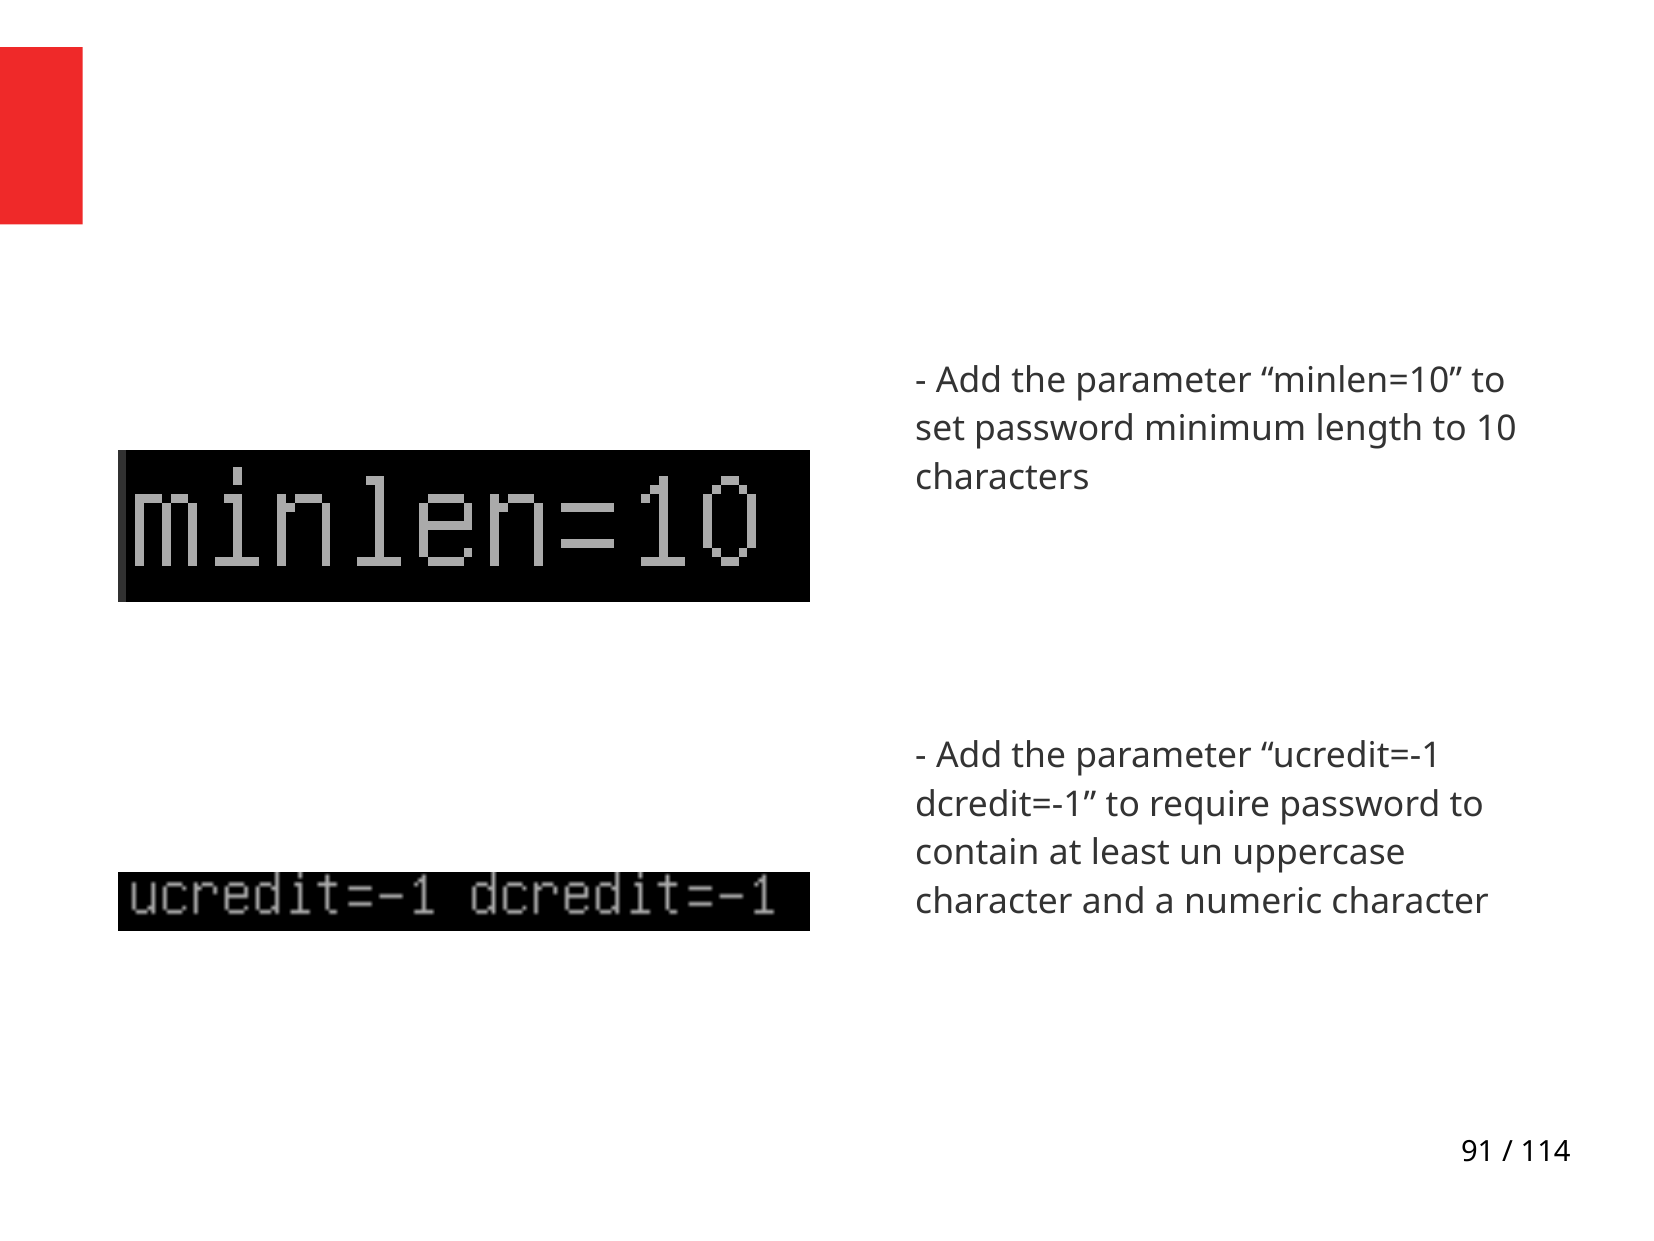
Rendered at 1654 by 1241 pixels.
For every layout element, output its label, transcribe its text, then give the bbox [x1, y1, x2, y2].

list - Add the parameter “minlen=10” to set password minimum length to 10 characters [844, 354, 1536, 698]
picture [118, 450, 810, 602]
picture [118, 872, 810, 931]
list - Add the parameter “ucredit=-1 dcredit=-1” to require password to contain at least un uppercase character and a numeric character [844, 730, 1536, 1074]
